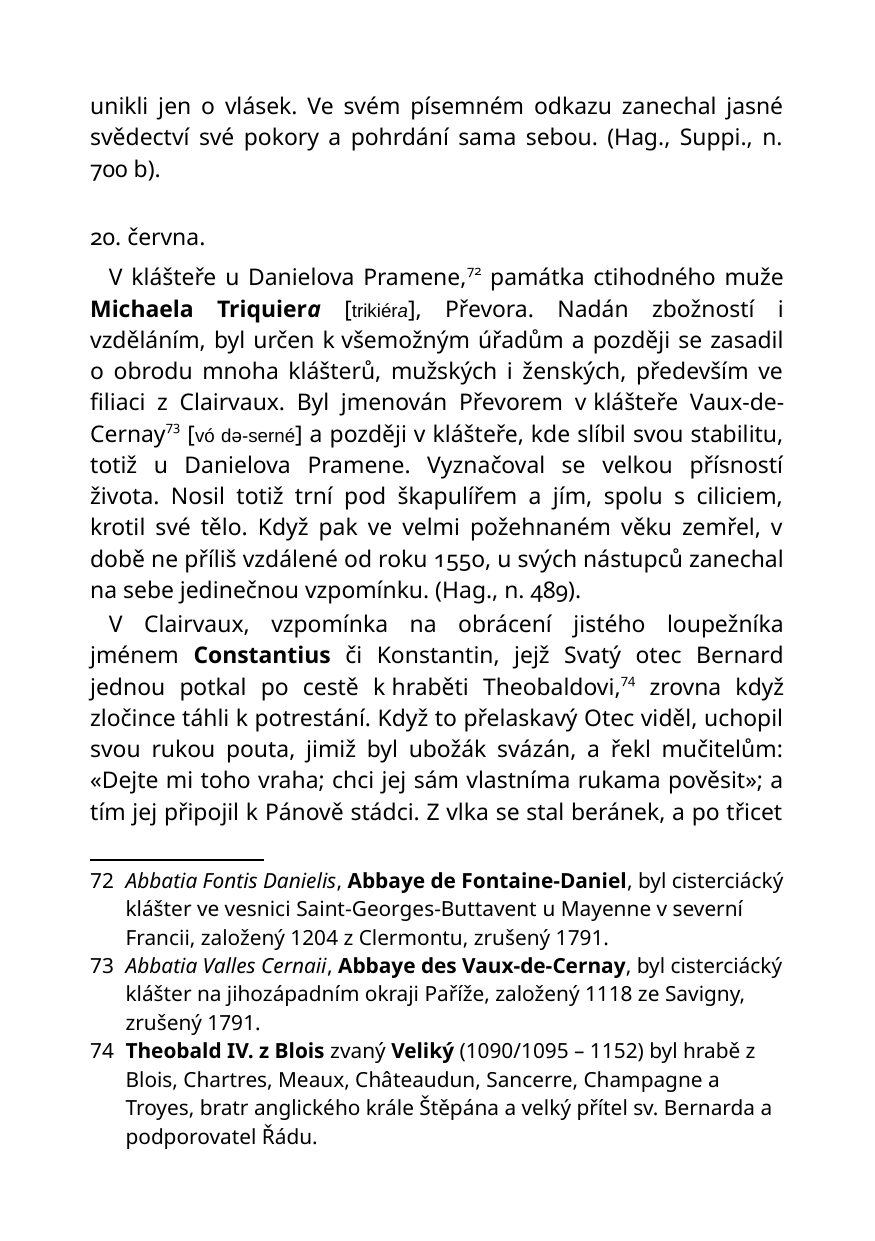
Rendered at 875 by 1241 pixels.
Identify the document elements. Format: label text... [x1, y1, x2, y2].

text Abbatia Fontis Danielis, Abbaye de Fontaine-Daniel, byl cisterciácký klášter ve vesnici Saint-Georges-Buttavent u Mayenne v severní Francii, založený 1204 z Clermontu, zrušený 1791. [90, 866, 784, 951]
text 20. června. [90, 221, 784, 252]
text Theobald IV. z Blois zvaný Veliký (1090/1095 – 1152) byl hrabě z Blois, Chartres, Meaux, Châteaudun, Sancerre, Champagne a Troyes, bratr anglického krále Štěpána a velký přítel sv. Bernarda a podporovatel Řádu. [90, 1036, 784, 1150]
text V Clairvaux, vzpomínka na obrácení jistého loupežníka jménem Constantius či Konstantin, jejž Svatý otec Bernard jednou potkal po cestě k hraběti Theobaldovi, zrovna když zločince táhli k potrestání. Když to přelaskavý Otec viděl, uchopil svou rukou pouta, jimiž byl ubožák svázán, a řekl mučitelům: «Dejte mi toho vraha; chci jej sám vlastníma rukama pověsit»; a tím jej připojil k Pánově stádci. Z vlka se stal beránek, a po třicet [90, 608, 784, 827]
text Abbatia Valles Cernaii, Abbaye des Vaux-de-Cernay, byl cisterciácký klášter na jihozápadním okraji Paříže, založený 1118 ze Savigny, zrušený 1791. [90, 951, 784, 1036]
text V klášteře u Danielova Pramene, památka ctihodného muže Michaela Triquiera [trikiéra], Převora. Nadán zbožností i vzděláním, byl určen k všemožným úřadům a později se zasadil o obrodu mnoha klášterů, mužských i ženských, především ve filiaci z Clairvaux. Byl jmenován Převorem v klášteře Vaux-de-Cernay [vó də-serné] a později v klášteře, kde slíbil svou stabilitu, totiž u Danielova Pramene. Vyznačoval se velkou přísností života. Nosil totiž trní pod škapulířem a jím, spolu s ciliciem, krotil své tělo. Když pak ve velmi požehnaném věku zemřel, v době ne příliš vzdálené od roku 155o, u svých nástupců zanechal na sebe jedinečnou vzpomínku. (Hag., n. 489). [90, 261, 784, 605]
text unikli jen o vlásek. Ve svém písemném odkazu zanechal jasné svědectví své pokory a pohrdání sama sebou. (Hag., Suppi., n. 700 b). [90, 90, 784, 184]
